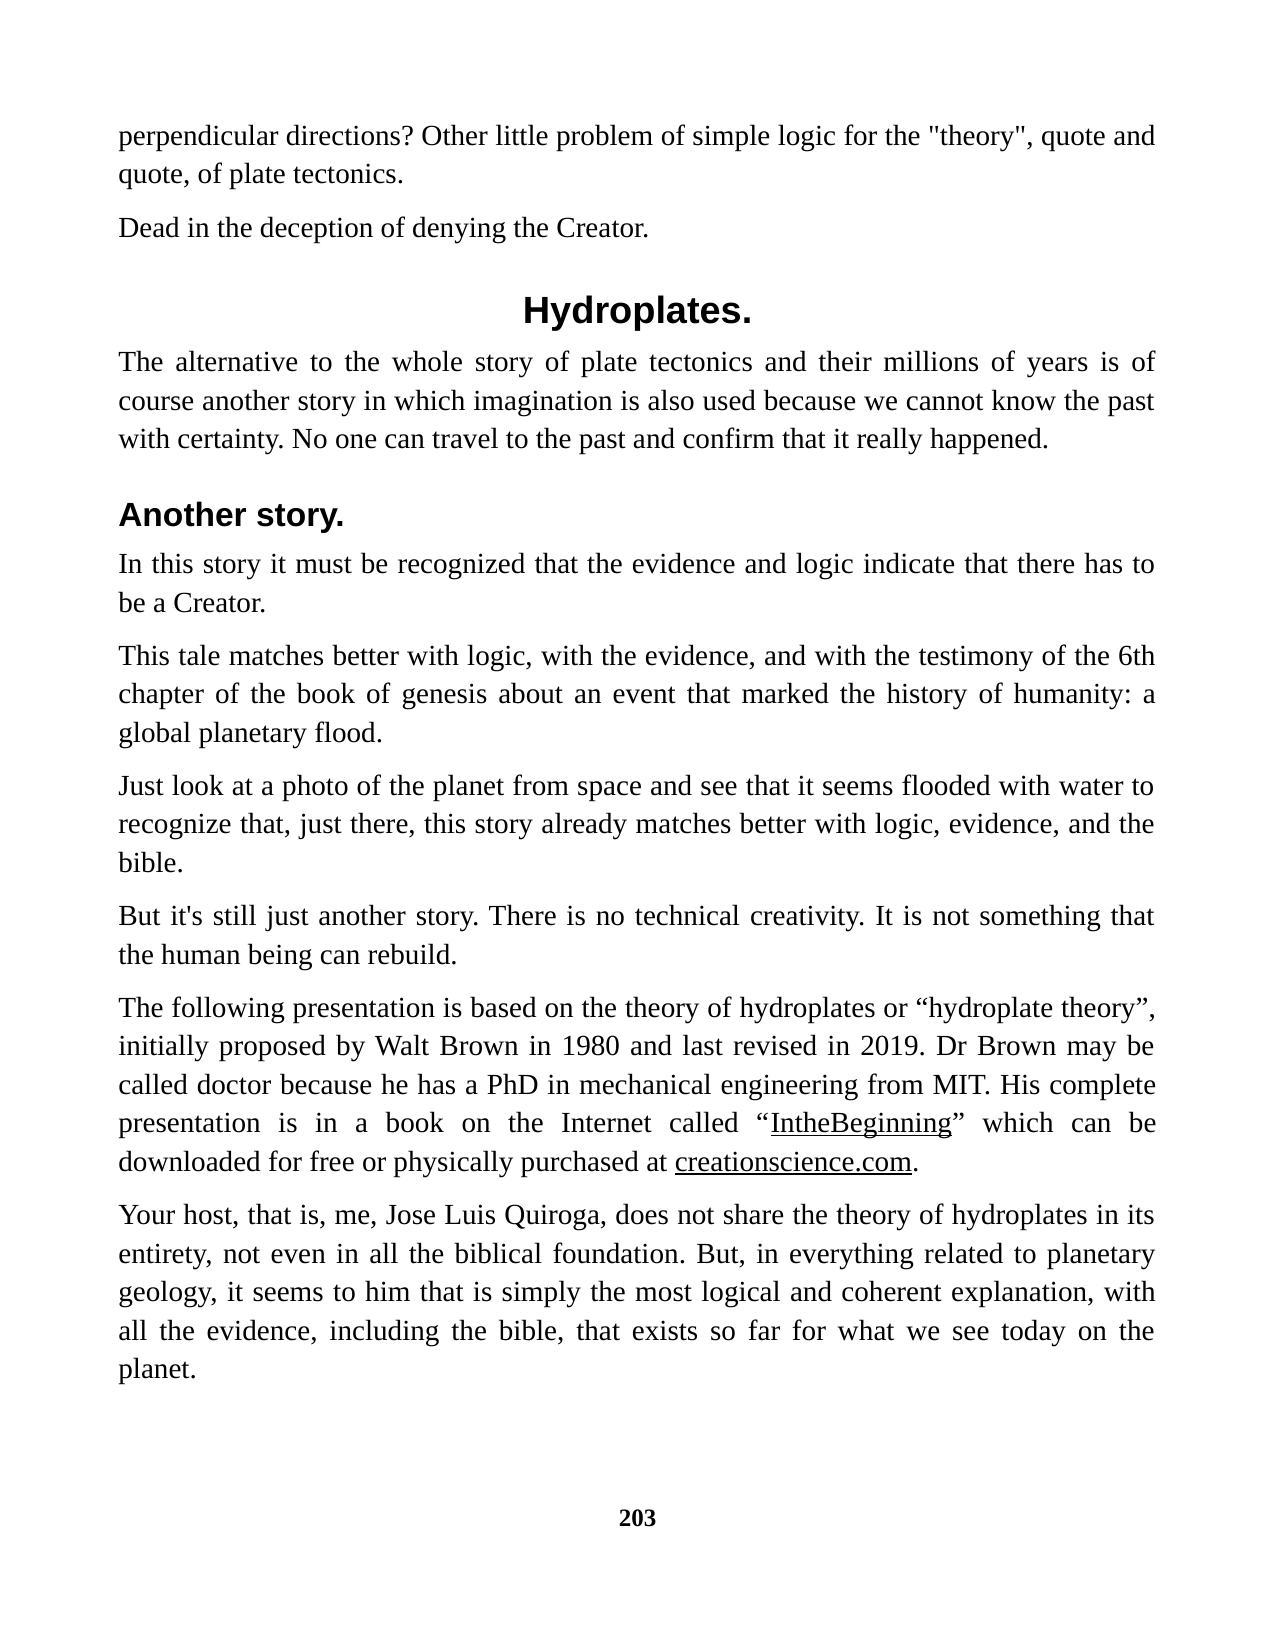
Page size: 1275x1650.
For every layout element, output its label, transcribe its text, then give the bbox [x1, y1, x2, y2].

text perpendicular directions? Other little problem of simple logic for the "theory", quote and quote, of plate tectonics. [118, 118, 1157, 190]
text Dead in the deception of denying the Creator. [118, 210, 1157, 243]
text Your host, that is, me, Jose Luis Quiroga, does not share the theory of hydroplates in its entirety, not even in all the biblical foundation. But, in everything related to planetary geology, it seems to him that is simply the most logical and coherent explanation, with all the evidence, including the bible, that exists so far for what we see today on the planet. [118, 1197, 1157, 1385]
text Just look at a photo of the planet from space and see that it seems flooded with water to recognize that, just there, this story already matches better with logic, evidence, and the bible. [118, 768, 1157, 879]
text In this story it must be recognized that the evidence and logic indicate that there has to be a Creator. [118, 546, 1157, 618]
subtitle Another story. [118, 495, 1157, 534]
text The alternative to the whole story of plate tectonics and their millions of years is of course another story in which imagination is also used because we cannot know the past with certainty. No one can travel to the past and confirm that it really happened. [118, 344, 1157, 455]
text But it's still just another story. There is no technical creativity. It is not something that the human being can rebuild. [118, 898, 1157, 970]
text The following presentation is based on the theory of hydroplates or “hydroplate theory”, initially proposed by Walt Brown in 1980 and last revised in 2019. Dr Brown may be called doctor because he has a PhD in mechanical engineering from MIT. His complete presentation is in a book on the Internet called “IntheBeginning” which can be downloaded for free or physically purchased at creationscience.com. [118, 990, 1157, 1178]
text This tale matches better with logic, with the evidence, and with the testimony of the 6th chapter of the book of genesis about an event that marked the history of humanity: a global planetary flood. [118, 638, 1157, 748]
subtitle Hydroplates. [118, 288, 1157, 332]
